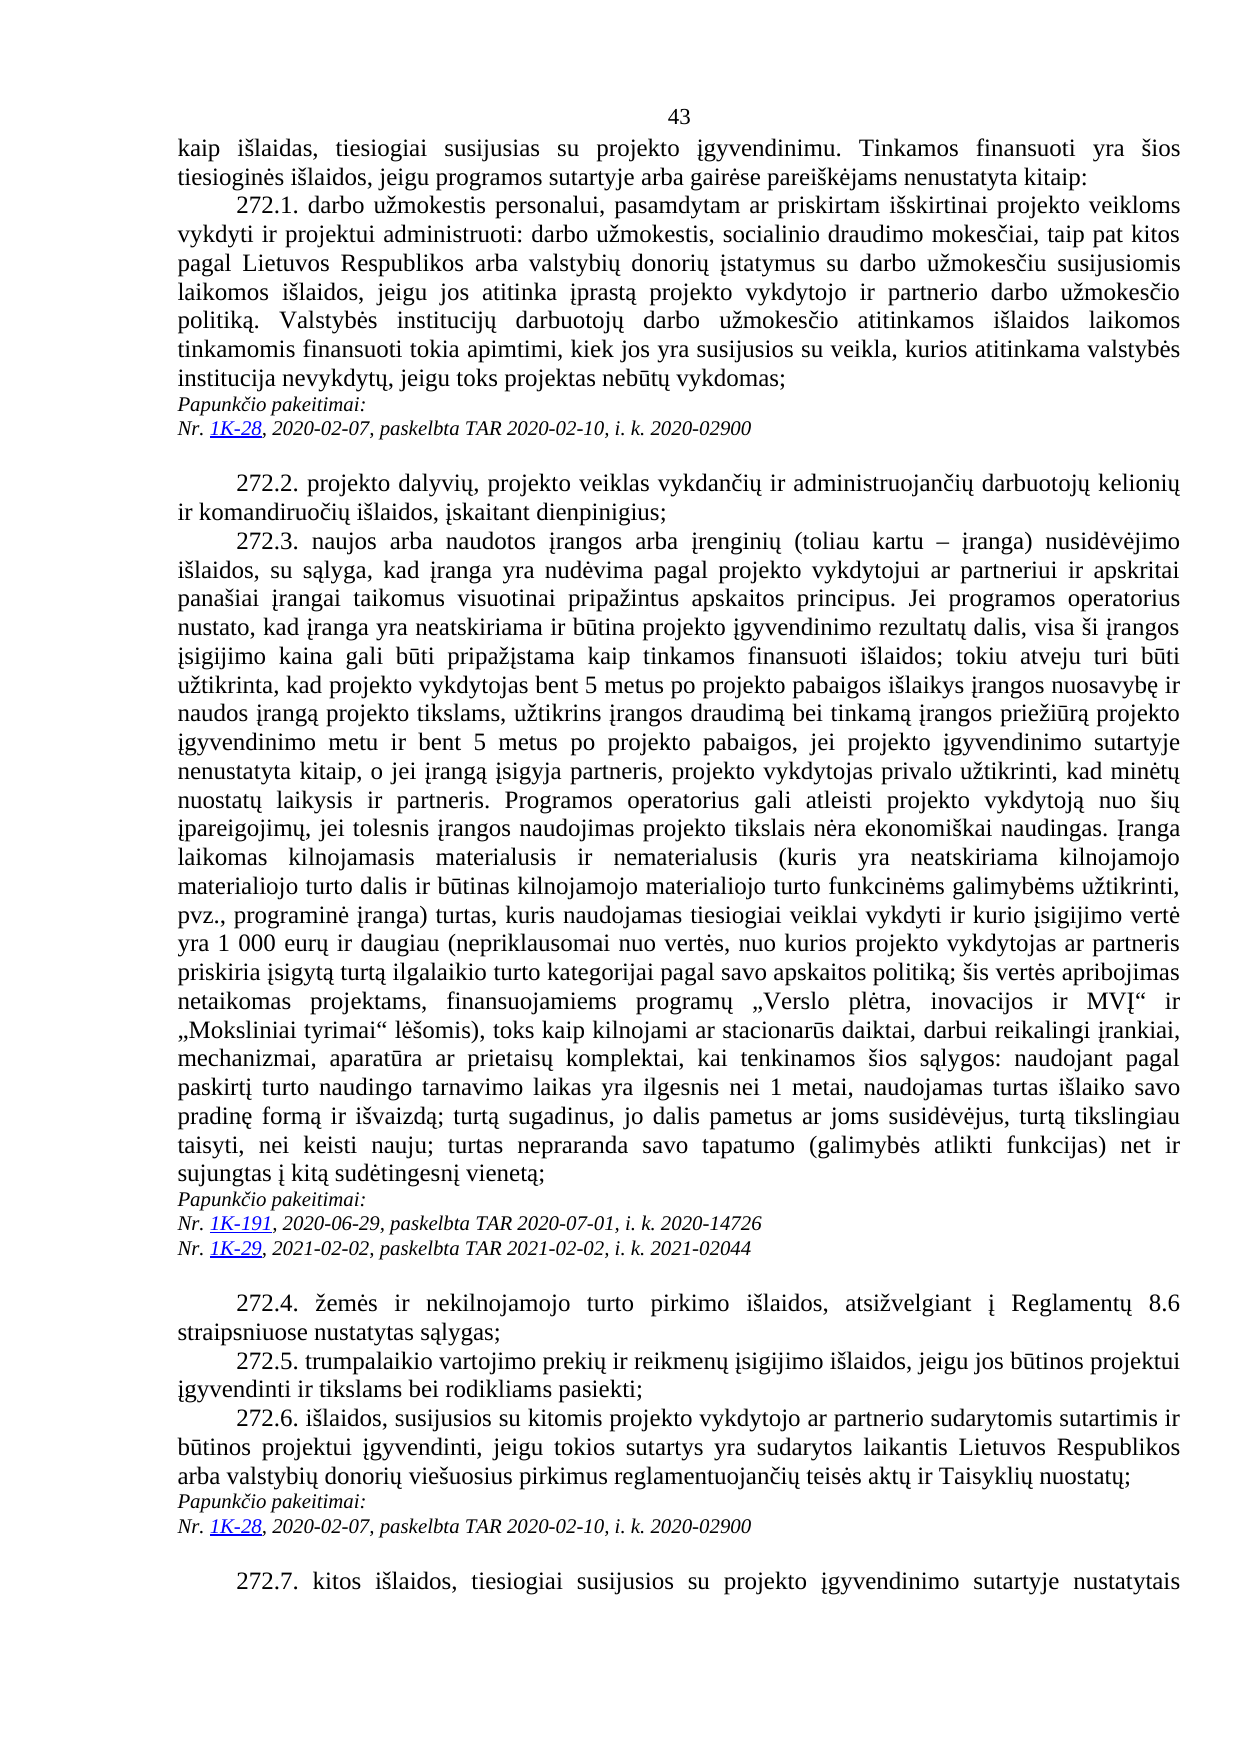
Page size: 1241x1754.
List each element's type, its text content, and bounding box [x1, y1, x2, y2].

text Nr. 1K-29, 2021-02-02, paskelbta TAR 2021-02-02, i. k. 2021-02044 [177, 1235, 1181, 1259]
text 272.1. darbo užmokestis personalui, pasamdytam ar priskirtam išskirtinai projekto veikloms vykdyti ir projektui administruoti: darbo užmokestis, socialinio draudimo mokesčiai, taip pat kitos pagal Lietuvos Respublikos arba valstybių donorių įstatymus su darbo užmokesčiu susijusiomis laikomos išlaidos, jeigu jos atitinka įprastą projekto vykdytojo ir partnerio darbo užmokesčio politiką. Valstybės institucijų darbuotojų darbo užmokesčio atitinkamos išlaidos laikomos tinkamomis finansuoti tokia apimtimi, kiek jos yra susijusios su veikla, kurios atitinkama valstybės institucija nevykdytų, jeigu toks projektas nebūtų vykdomas; [177, 190, 1181, 392]
text Nr. 1K-191, 2020-06-29, paskelbta TAR 2020-07-01, i. k. 2020-14726 [177, 1211, 1181, 1235]
text kaip išlaidas, tiesiogiai susijusias su projekto įgyvendinimu. Tinkamos finansuoti yra šios tiesioginės išlaidos, jeigu programos sutartyje arba gairėse pareiškėjams nenustatyta kitaip: [177, 133, 1181, 190]
text 272.3. naujos arba naudotos įrangos arba įrenginių (toliau kartu – įranga) nusidėvėjimo išlaidos, su sąlyga, kad įranga yra nudėvima pagal projekto vykdytojui ar partneriui ir apskritai panašiai įrangai taikomus visuotinai pripažintus apskaitos principus. Jei programos operatorius nustato, kad įranga yra neatskiriama ir būtina projekto įgyvendinimo rezultatų dalis, visa ši įrangos įsigijimo kaina gali būti pripažįstama kaip tinkamos finansuoti išlaidos; tokiu atveju turi būti užtikrinta, kad projekto vykdytojas bent 5 metus po projekto pabaigos išlaikys įrangos nuosavybę ir naudos įrangą projekto tikslams, užtikrins įrangos draudimą bei tinkamą įrangos priežiūrą projekto įgyvendinimo metu ir bent 5 metus po projekto pabaigos, jei projekto įgyvendinimo sutartyje nenustatyta kitaip, o jei įrangą įsigyja partneris, projekto vykdytojas privalo užtikrinti, kad minėtų nuostatų laikysis ir partneris. Programos operatorius gali atleisti projekto vykdytoją nuo šių įpareigojimų, jei tolesnis įrangos naudojimas projekto tikslais nėra ekonomiškai naudingas. Įranga laikomas kilnojamasis materialusis ir nematerialusis (kuris yra neatskiriama kilnojamojo materialiojo turto dalis ir būtinas kilnojamojo materialiojo turto funkcinėms galimybėms užtikrinti, pvz., programinė įranga) turtas, kuris naudojamas tiesiogiai veiklai vykdyti ir kurio įsigijimo vertė yra 1 000 eurų ir daugiau (nepriklausomai nuo vertės, nuo kurios projekto vykdytojas ar partneris priskiria įsigytą turtą ilgalaikio turto kategorijai pagal savo apskaitos politiką; šis vertės apribojimas netaikomas projektams, finansuojamiems programų „Verslo plėtra, inovacijos ir MVĮ“ ir „Moksliniai tyrimai“ lėšomis), toks kaip kilnojami ar stacionarūs daiktai, darbui reikalingi įrankiai, mechanizmai, aparatūra ar prietaisų komplektai, kai tenkinamos šios sąlygos: naudojant pagal paskirtį turto naudingo tarnavimo laikas yra ilgesnis nei 1 metai, naudojamas turtas išlaiko savo pradinę formą ir išvaizdą; turtą sugadinus, jo dalis pametus ar joms susidėvėjus, turtą tikslingiau taisyti, nei keisti nauju; turtas nepraranda savo tapatumo (galimybės atlikti funkcijas) net ir sujungtas į kitą sudėtingesnį vienetą; [177, 526, 1181, 1187]
text Nr. 1K-28, 2020-02-07, paskelbta TAR 2020-02-10, i. k. 2020-02900 [177, 1513, 1181, 1538]
text 272.7. kitos išlaidos, tiesiogiai susijusios su projekto įgyvendinimo sutartyje nustatytais [177, 1566, 1181, 1595]
text 272.5. trumpalaikio vartojimo prekių ir reikmenų įsigijimo išlaidos, jeigu jos būtinos projektui įgyvendinti ir tikslams bei rodikliams pasiekti; [177, 1346, 1181, 1403]
text 272.4. žemės ir nekilnojamojo turto pirkimo išlaidos, atsižvelgiant į Reglamentų 8.6 straipsniuose nustatytas sąlygas; [177, 1288, 1181, 1346]
text Papunkčio pakeitimai: [177, 392, 1181, 416]
text 272.6. išlaidos, susijusios su kitomis projekto vykdytojo ar partnerio sudarytomis sutartimis ir būtinos projektui įgyvendinti, jeigu tokios sutartys yra sudarytos laikantis Lietuvos Respublikos arba valstybių donorių viešuosius pirkimus reglamentuojančių teisės aktų ir Taisyklių nuostatų; [177, 1403, 1181, 1489]
text Papunkčio pakeitimai: [177, 1187, 1181, 1211]
text 272.2. projekto dalyvių, projekto veiklas vykdančių ir administruojančių darbuotojų kelionių ir komandiruočių išlaidos, įskaitant dienpinigius; [177, 468, 1181, 526]
text Papunkčio pakeitimai: [177, 1489, 1181, 1513]
text Nr. 1K-28, 2020-02-07, paskelbta TAR 2020-02-10, i. k. 2020-02900 [177, 416, 1181, 440]
